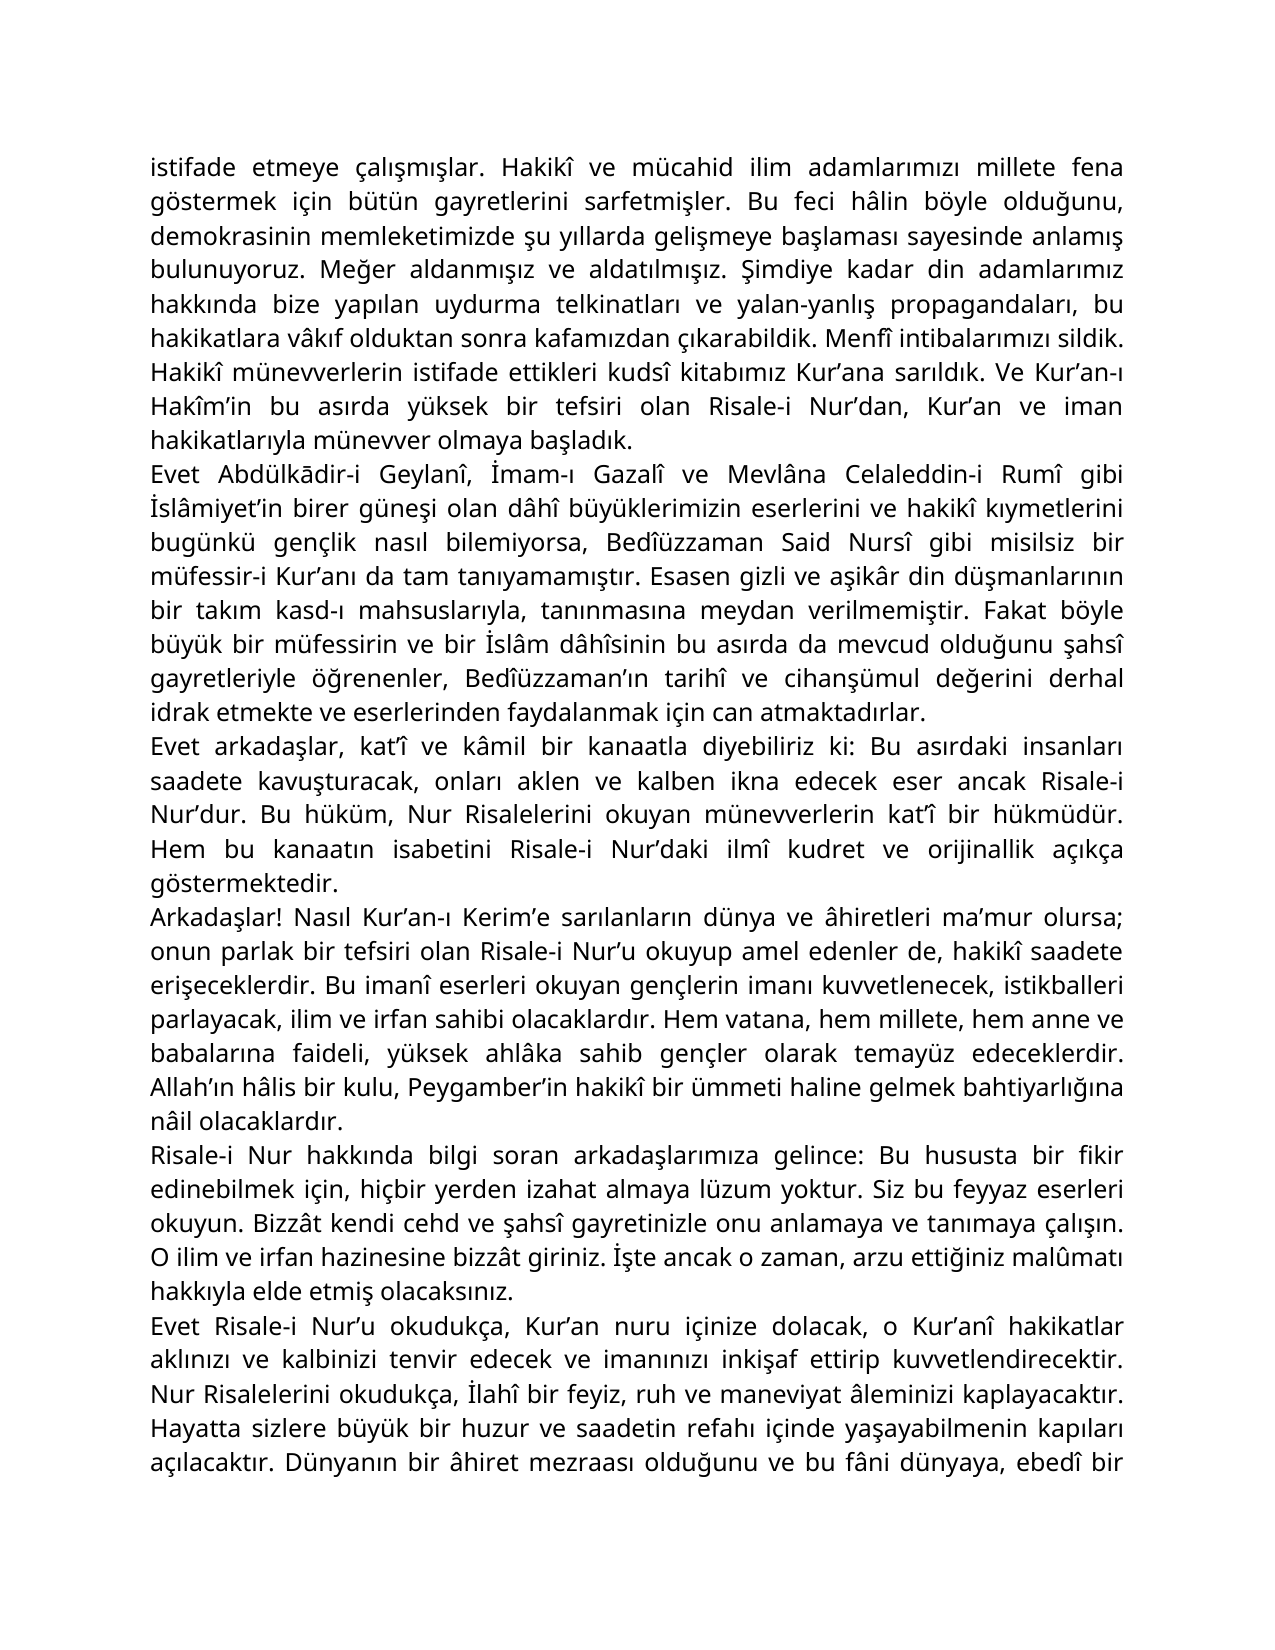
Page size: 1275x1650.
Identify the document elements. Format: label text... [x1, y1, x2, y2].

text istifade etmeye çalışmışlar. Hakikî ve mücahid ilim adamlarımızı millete fena göstermek için bütün gayretlerini sarfetmişler. Bu feci hâlin böyle olduğunu, demokrasinin memleketimizde şu yıllarda gelişmeye başlaması sayesinde anlamış bulunuyoruz. Meğer aldanmışız ve aldatılmışız. Şimdiye kadar din adamlarımız hakkında bize yapılan uydurma telkinatları ve yalan-yanlış propagandaları, bu hakikatlara vâkıf olduktan sonra kafamızdan çıkarabildik. Menfî intibalarımızı sildik. Hakikî münevverlerin istifade ettikleri kudsî kitabımız Kur’ana sarıldık. Ve Kur’an-ı Hakîm’in bu asırda yüksek bir tefsiri olan Risale-i Nur’dan, Kur’an ve iman hakikatlarıyla münevver olmaya başladık. [150, 150, 1125, 457]
text Risale-i Nur hakkında bilgi soran arkadaşlarımıza gelince: Bu hususta bir fikir edinebilmek için, hiçbir yerden izahat almaya lüzum yoktur. Siz bu feyyaz eserleri okuyun. Bizzât kendi cehd ve şahsî gayretinizle onu anlamaya ve tanımaya çalışın. O ilim ve irfan hazinesine bizzât giriniz. İşte ancak o zaman, arzu ettiğiniz malûmatı hakkıyla elde etmiş olacaksınız. [150, 1138, 1125, 1308]
text Evet arkadaşlar, kat’î ve kâmil bir kanaatla diyebiliriz ki: Bu asırdaki insanları saadete kavuşturacak, onları aklen ve kalben ikna edecek eser ancak Risale-i Nur’dur. Bu hüküm, Nur Risalelerini okuyan münevverlerin kat’î bir hükmüdür. Hem bu kanaatın isabetini Risale-i Nur’daki ilmî kudret ve orijinallik açıkça göstermektedir. [150, 729, 1125, 899]
text Arkadaşlar! Nasıl Kur’an-ı Kerim’e sarılanların dünya ve âhiretleri ma’mur olursa; onun parlak bir tefsiri olan Risale-i Nur’u okuyup amel edenler de, hakikî saadete erişeceklerdir. Bu imanî eserleri okuyan gençlerin imanı kuvvetlenecek, istikballeri parlayacak, ilim ve irfan sahibi olacaklardır. Hem vatana, hem millete, hem anne ve babalarına faideli, yüksek ahlâka sahib gençler olarak temayüz edeceklerdir. Allah’ın hâlis bir kulu, Peygamber’in hakikî bir ümmeti haline gelmek bahtiyarlığına nâil olacaklardır. [150, 899, 1125, 1138]
text Evet Risale-i Nur’u okudukça, Kur’an nuru içinize dolacak, o Kur’anî hakikatlar aklınızı ve kalbinizi tenvir edecek ve imanınızı inkişaf ettirip kuvvetlendirecektir. Nur Risalelerini okudukça, İlahî bir feyiz, ruh ve maneviyat âleminizi kaplayacaktır. Hayatta sizlere büyük bir huzur ve saadetin refahı içinde yaşayabilmenin kapıları açılacaktır. Dünyanın bir âhiret mezraası olduğunu ve bu fâni dünyaya, ebedî bir [150, 1308, 1125, 1478]
text Evet Abdülkādir-i Geylanî, İmam-ı Gazalî ve Mevlâna Celaleddin-i Rumî gibi İslâmiyet’in birer güneşi olan dâhî büyüklerimizin eserlerini ve hakikî kıymetlerini bugünkü gençlik nasıl bilemiyorsa, Bedîüzzaman Said Nursî gibi misilsiz bir müfessir-i Kur’anı da tam tanıyamamıştır. Esasen gizli ve aşikâr din düşmanlarının bir takım kasd-ı mahsuslarıyla, tanınmasına meydan verilmemiştir. Fakat böyle büyük bir müfessirin ve bir İslâm dâhîsinin bu asırda da mevcud olduğunu şahsî gayretleriyle öğrenenler, Bedîüzzaman’ın tarihî ve cihanşümul değerini derhal idrak etmekte ve eserlerinden faydalanmak için can atmaktadırlar. [150, 457, 1125, 729]
